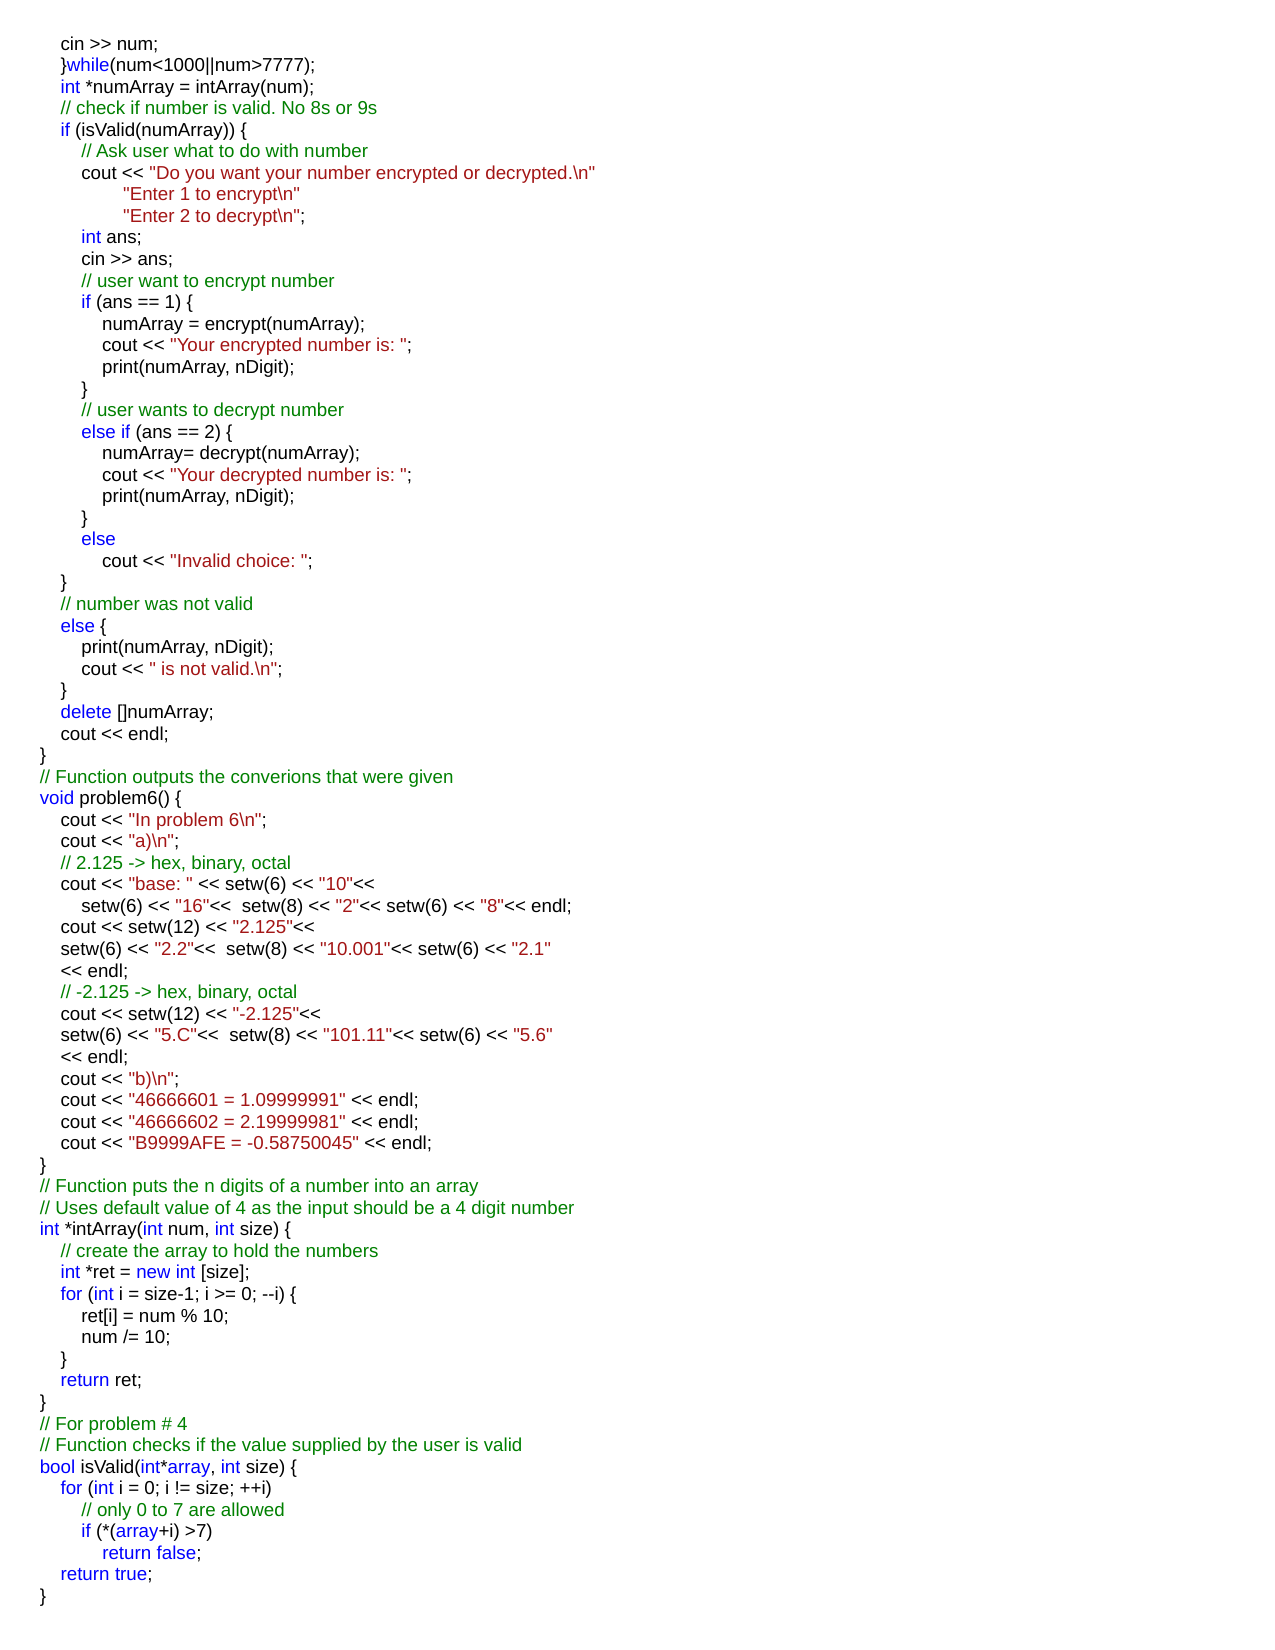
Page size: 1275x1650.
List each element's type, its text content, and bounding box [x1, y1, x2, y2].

text // check if number is valid. No 8s or 9s [39, 97, 1156, 118]
text // Function outputs the converions that were given [39, 765, 1156, 787]
text print(numArray, nDigit); [39, 485, 1156, 507]
text } [39, 679, 1156, 701]
text cout << "B9999AFE = -0.58750045" << endl; [39, 1132, 1156, 1153]
text // create the array to hold the numbers [39, 1240, 1156, 1261]
text if (*(array+i) >7) [39, 1520, 1156, 1542]
text } [39, 507, 1156, 528]
text // Uses default value of 4 as the input should be a 4 digit number [39, 1197, 1156, 1218]
text // only 0 to 7 are allowed [39, 1498, 1156, 1520]
text } [39, 377, 1156, 399]
text // 2.125 -> hex, binary, octal [39, 852, 1156, 873]
text // Function checks if the value supplied by the user is valid [39, 1434, 1156, 1455]
text bool isValid(int*array, int size) { [39, 1455, 1156, 1477]
text cout << "Invalid choice: "; [39, 550, 1156, 571]
text "Enter 2 to decrypt\n"; [39, 205, 1156, 226]
text cout << "In problem 6\n"; [39, 808, 1156, 830]
text if (isValid(numArray)) { [39, 118, 1156, 140]
text cout << "Your decrypted number is: "; [39, 463, 1156, 485]
text // Ask user what to do with number [39, 140, 1156, 162]
text cout << setw(12) << "2.125"<< [39, 916, 1156, 938]
text // Function puts the n digits of a number into an array [39, 1175, 1156, 1197]
text // user wants to decrypt number [39, 399, 1156, 420]
text cout << "46666602 = 2.19999981" << endl; [39, 1110, 1156, 1132]
text setw(6) << "5.C"<< setw(8) << "101.11"<< setw(6) << "5.6" [39, 1024, 1156, 1046]
text // user want to encrypt number [39, 269, 1156, 291]
text numArray= decrypt(numArray); [39, 442, 1156, 463]
text cout << "base: " << setw(6) << "10"<< [39, 873, 1156, 895]
text num /= 10; [39, 1326, 1156, 1348]
text else [39, 528, 1156, 550]
text for (int i = 0; i != size; ++i) [39, 1477, 1156, 1498]
text } [39, 1391, 1156, 1412]
text "Enter 1 to encrypt\n" [39, 183, 1156, 205]
text } [39, 1348, 1156, 1369]
text ret[i] = num % 10; [39, 1304, 1156, 1326]
text return ret; [39, 1369, 1156, 1391]
text cout << setw(12) << "-2.125"<< [39, 1003, 1156, 1024]
text setw(6) << "2.2"<< setw(8) << "10.001"<< setw(6) << "2.1" [39, 938, 1156, 959]
text } [39, 744, 1156, 765]
text int *ret = new int [size]; [39, 1261, 1156, 1283]
text } [39, 1585, 1156, 1606]
text << endl; [39, 959, 1156, 981]
text // number was not valid [39, 593, 1156, 614]
text cout << "Your encrypted number is: "; [39, 334, 1156, 356]
text print(numArray, nDigit); [39, 636, 1156, 658]
text cout << "46666601 = 1.09999991" << endl; [39, 1089, 1156, 1110]
text numArray = encrypt(numArray); [39, 313, 1156, 334]
text } [39, 1153, 1156, 1175]
text int ans; [39, 226, 1156, 248]
text void problem6() { [39, 787, 1156, 808]
text // For problem # 4 [39, 1412, 1156, 1434]
text }while(num<1000||num>7777); [39, 54, 1156, 75]
text } [39, 571, 1156, 593]
text if (ans == 1) { [39, 291, 1156, 313]
text return false; [39, 1542, 1156, 1563]
text int *intArray(int num, int size) { [39, 1218, 1156, 1240]
text cin >> num; [39, 32, 1156, 54]
text << endl; [39, 1046, 1156, 1067]
text cout << "a)\n"; [39, 830, 1156, 852]
text print(numArray, nDigit); [39, 356, 1156, 377]
text delete []numArray; [39, 701, 1156, 722]
text cout << endl; [39, 722, 1156, 744]
text cout << "Do you want your number encrypted or decrypted.\n" [39, 162, 1156, 183]
text else if (ans == 2) { [39, 420, 1156, 442]
text int *numArray = intArray(num); [39, 75, 1156, 97]
text // -2.125 -> hex, binary, octal [39, 981, 1156, 1003]
text cin >> ans; [39, 248, 1156, 269]
text cout << "b)\n"; [39, 1067, 1156, 1089]
text return true; [39, 1563, 1156, 1585]
text setw(6) << "16"<< setw(8) << "2"<< setw(6) << "8"<< endl; [39, 895, 1156, 916]
text cout << " is not valid.\n"; [39, 658, 1156, 679]
text else { [39, 614, 1156, 636]
text for (int i = size-1; i >= 0; --i) { [39, 1283, 1156, 1304]
